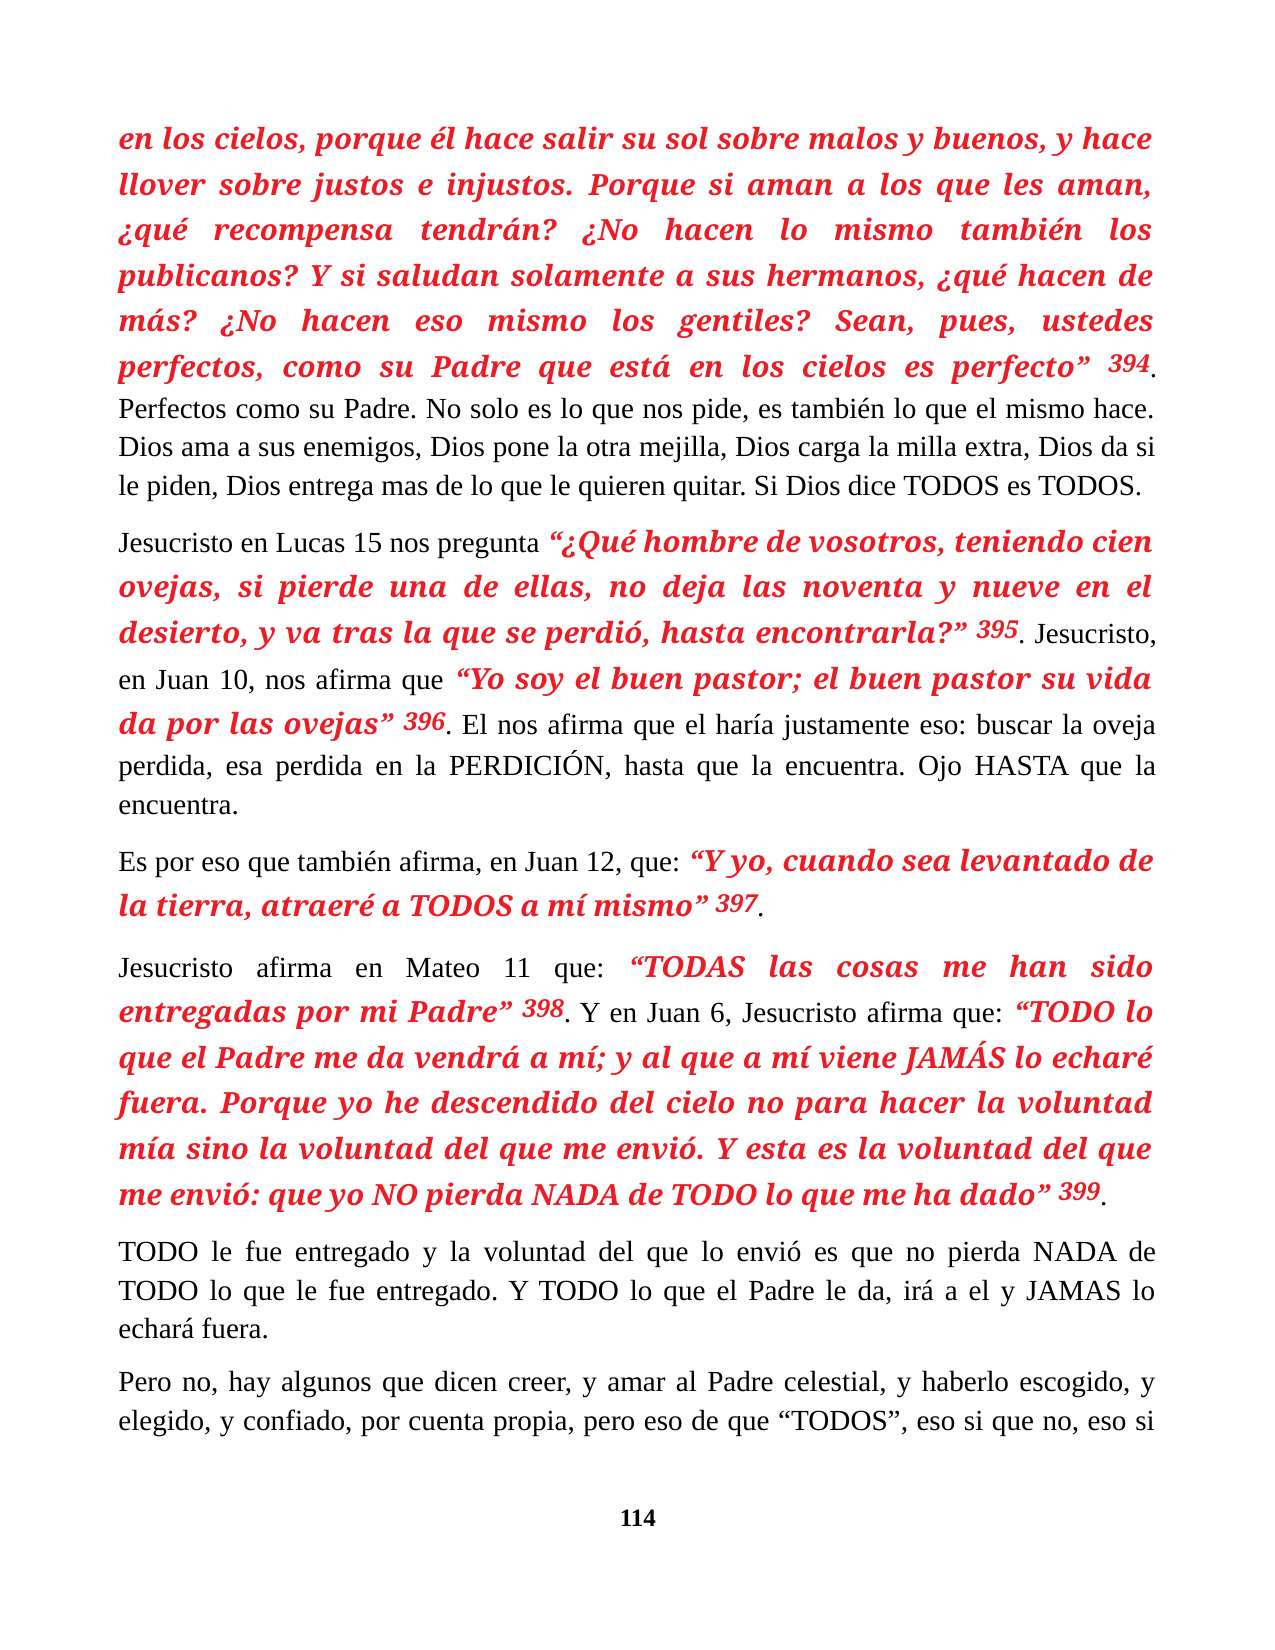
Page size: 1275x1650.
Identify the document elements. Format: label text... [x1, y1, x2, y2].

text Jesucristo en Lucas 15 nos pregunta “¿Qué hombre de vosotros, teniendo cien ovejas, si pierde una de ellas, no deja las noventa y nueve en el desierto, y va tras la que se perdió, hasta encontrarla?” . Jesucristo, en Juan 10, nos afirma que “Yo soy el buen pastor; el buen pastor su vida da por las ovejas” . El nos afirma que el haría justamente eso: buscar la oveja perdida, esa perdida en la PERDICIÓN, hasta que la encuentra. Ojo HASTA que la encuentra. [118, 521, 1157, 820]
text Jesucristo afirma en Mateo 11 que: “TODAS las cosas me han sido entregadas por mi Padre” . Y en Juan 6, Jesucristo afirma que: “TODO lo que el Padre me da vendrá a mí; y al que a mí viene JAMÁS lo echaré fuera. Porque yo he descendido del cielo no para hacer la voluntad mía sino la voluntad del que me envió. Y esta es la voluntad del que me envió: que yo NO pierda NADA de TODO lo que me ha dado” . [118, 946, 1157, 1214]
text Es por eso que también afirma, en Juan 12, que: “Y yo, cuando sea levantado de la tierra, atraeré a TODOS a mí mismo” . [118, 840, 1157, 925]
text TODO le fue entregado y la voluntad del que lo envió es que no pierda NADA de TODO lo que le fue entregado. Y TODO lo que el Padre le da, irá a el y JAMAS lo echará fuera. [118, 1234, 1157, 1345]
text en los cielos, porque él hace salir su sol sobre malos y buenos, y hace llover sobre justos e injustos. Porque si aman a los que les aman, ¿qué recompensa tendrán? ¿No hacen lo mismo también los publicanos? Y si saludan solamente a sus hermanos, ¿qué hacen de más? ¿No hacen eso mismo los gentiles? Sean, pues, ustedes perfectos, como su Padre que está en los cielos es perfecto” . Perfectos como su Padre. No solo es lo que nos pide, es también lo que el mismo hace. Dios ama a sus enemigos, Dios pone la otra mejilla, Dios carga la milla extra, Dios da si le piden, Dios entrega mas de lo que le quieren quitar. Si Dios dice TODOS es TODOS. [118, 118, 1157, 502]
text Pero no, hay algunos que dicen creer, y amar al Padre celestial, y haberlo escogido, y elegido, y confiado, por cuenta propia, pero eso de que “TODOS”, eso si que no, eso si [118, 1364, 1157, 1436]
